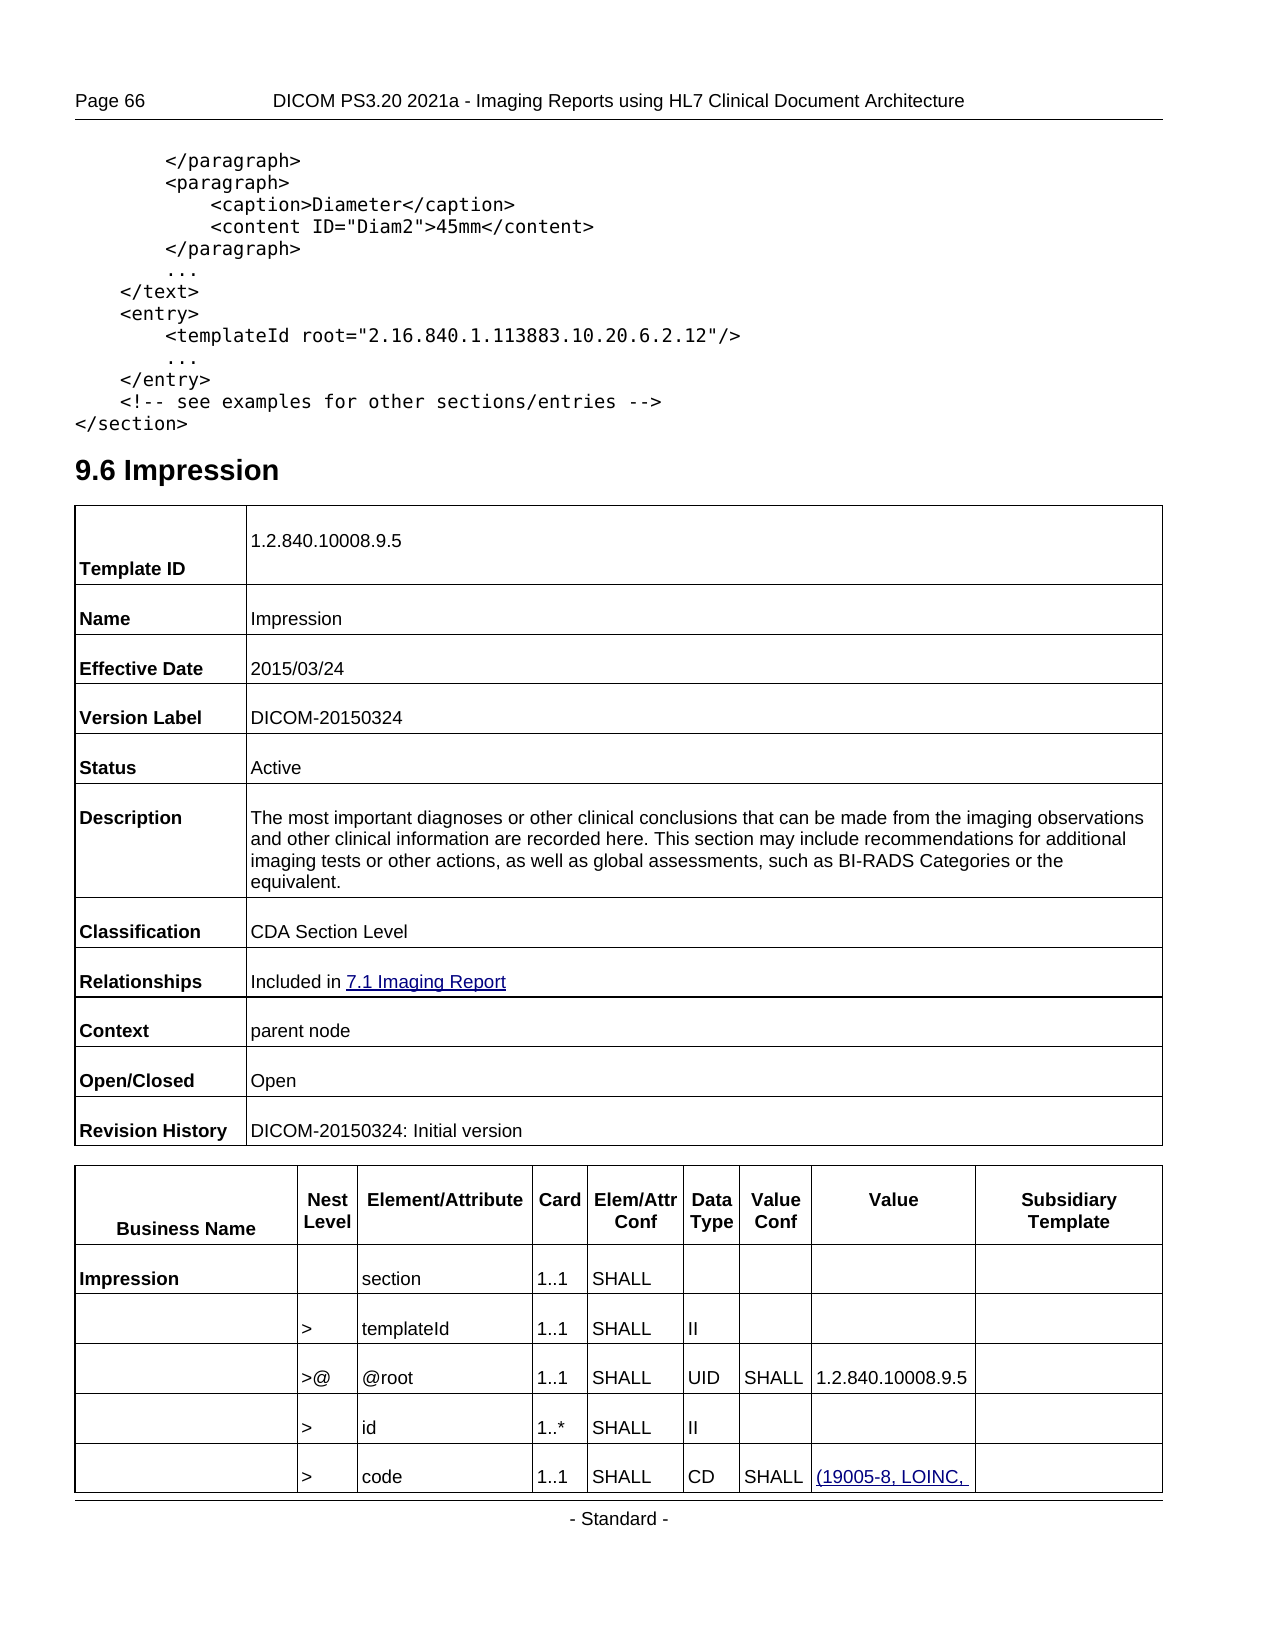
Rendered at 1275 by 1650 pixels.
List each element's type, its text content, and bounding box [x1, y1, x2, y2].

table_cell Description [76, 784, 246, 897]
table_cell id [358, 1394, 532, 1442]
table_cell Active [247, 734, 1162, 783]
table_cell [76, 1394, 297, 1442]
table_cell [76, 1344, 297, 1393]
table_cell 2015/03/24 [247, 635, 1162, 683]
table_cell Impression [247, 585, 1162, 633]
table_cell [812, 1245, 975, 1293]
table_cell 1..1 [533, 1245, 587, 1293]
table_cell section [358, 1245, 532, 1293]
table_cell 1.2.840.10008.9.5 [812, 1344, 975, 1393]
table_cell SHALL [588, 1245, 683, 1293]
table_cell SHALL [740, 1444, 811, 1492]
table_cell 1..1 [533, 1444, 587, 1492]
table_cell > [298, 1394, 357, 1442]
table_cell SHALL [740, 1344, 811, 1393]
table_cell CDA Section Level [247, 898, 1162, 947]
table_cell [812, 1294, 975, 1343]
table_header 1.2.840.10008.9.5 [247, 506, 1162, 584]
table_header Data Type [684, 1166, 739, 1244]
table_cell II [684, 1394, 739, 1442]
table_header Nest Level [298, 1166, 357, 1244]
table_cell [976, 1245, 1162, 1293]
table_cell > [298, 1444, 357, 1492]
table_cell template​Id [358, 1294, 532, 1343]
table_cell 1..1 [533, 1344, 587, 1393]
table_cell [684, 1245, 739, 1293]
table_cell [298, 1245, 357, 1293]
table_cell SHALL [588, 1344, 683, 1393]
table_cell Revision History [76, 1097, 246, 1145]
table_cell [976, 1294, 1162, 1343]
table_cell Relationships [76, 948, 246, 996]
table_cell Status [76, 734, 246, 783]
table_cell (19005-8, LOINC, [812, 1444, 975, 1492]
table_cell [76, 1444, 297, 1492]
table_cell Context [76, 998, 246, 1046]
text 9.6 Impression [75, 453, 1162, 487]
table_header Template ID [76, 506, 246, 584]
table_cell Impression [76, 1245, 297, 1293]
table_cell 1..1 [533, 1294, 587, 1343]
table_cell Open/Closed [76, 1047, 246, 1096]
table_cell DICOM-20150324 [247, 684, 1162, 733]
table_cell parent node [247, 998, 1162, 1046]
table_cell DICOM-20150324: Initial version [247, 1097, 1162, 1145]
table_cell Included in 7.1 Imaging Report [247, 948, 1162, 996]
table_header Value [812, 1166, 975, 1244]
table_cell 1..* [533, 1394, 587, 1442]
table_cell [812, 1394, 975, 1442]
table_cell SHALL [588, 1394, 683, 1442]
table_cell code [358, 1444, 532, 1492]
table_cell Version Label [76, 684, 246, 733]
table_cell [976, 1444, 1162, 1492]
table_cell [740, 1245, 811, 1293]
table_header Element/​Attribute [358, 1166, 532, 1244]
table_header Business Name [76, 1166, 297, 1244]
table_cell [976, 1394, 1162, 1442]
table_header Card [533, 1166, 587, 1244]
table_cell > [298, 1294, 357, 1343]
table_cell @root [358, 1344, 532, 1393]
table_cell >@ [298, 1344, 357, 1393]
table_header Elem/Attr Conf [588, 1166, 683, 1244]
table_cell SHALL [588, 1294, 683, 1343]
table_cell Classification [76, 898, 246, 947]
table_header Value Conf [740, 1166, 811, 1244]
table_cell SHALL [588, 1444, 683, 1492]
table_cell [976, 1344, 1162, 1393]
table_cell II [684, 1294, 739, 1343]
text </paragraph> <paragraph> <caption>Diameter</caption> <content ID="Diam2">45mm</content> </paragraph> ... </text> <entry> <templateId root="2.16.840.1.113883.10.20.6.2.12"/> ... </entry> <!-- see examples for other sections/entries --> </section> [75, 150, 1162, 434]
table_cell [76, 1294, 297, 1343]
table_cell Name [76, 585, 246, 633]
table_cell CD [684, 1444, 739, 1492]
table_cell Open [247, 1047, 1162, 1096]
table_cell The most important diagnoses or other clinical conclusions that can be made from the imaging observations and other clinical information are recorded here. This section may include recommendations for additional imaging tests or other actions, as well as global assessments, such as BI-RADS Categories or the equivalent. [247, 784, 1162, 897]
table_cell [740, 1394, 811, 1442]
table_cell UID [684, 1344, 739, 1393]
table_cell [740, 1294, 811, 1343]
table_header Subsidiary Template [976, 1166, 1162, 1244]
table_cell Effective Date [76, 635, 246, 683]
